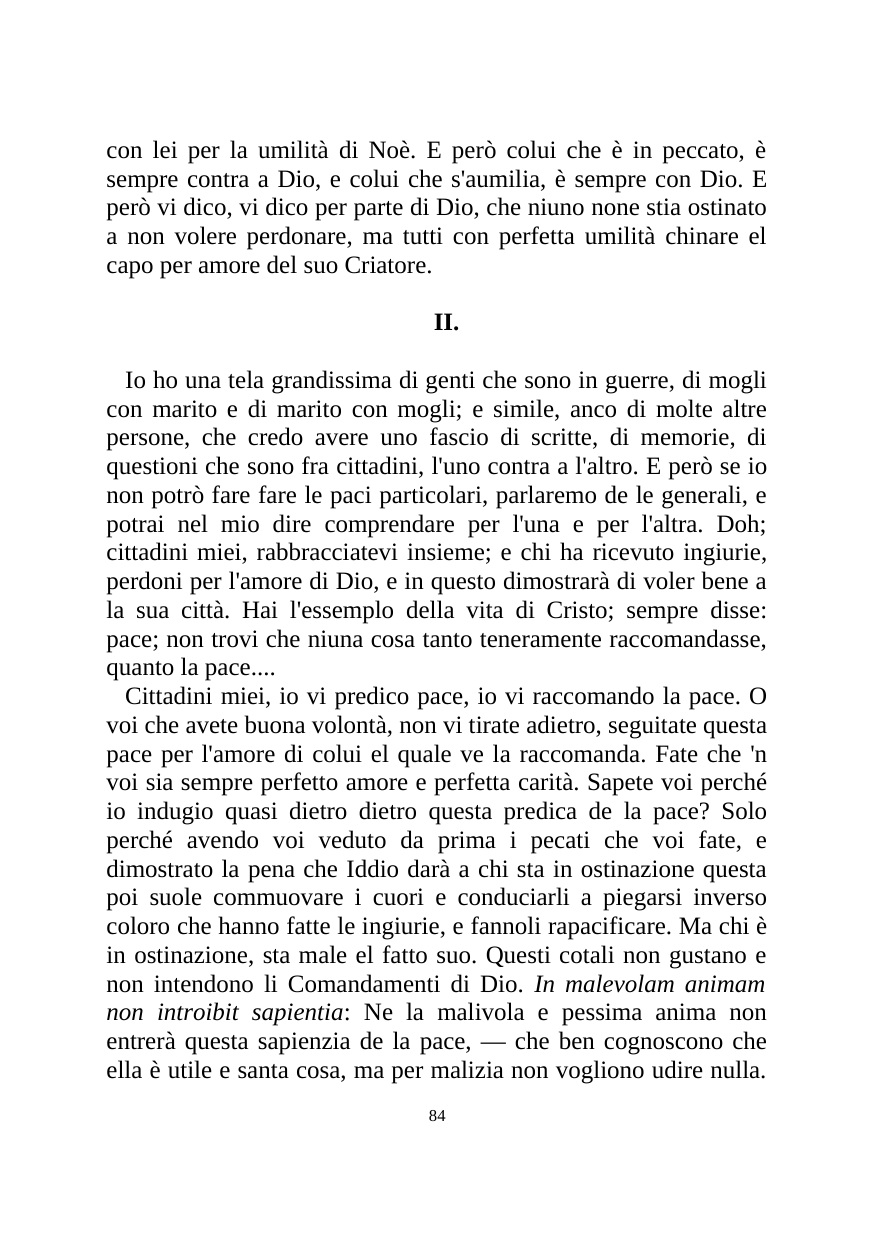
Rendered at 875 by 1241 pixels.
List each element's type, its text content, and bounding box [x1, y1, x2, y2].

text II. [106, 307, 768, 336]
text Io ho una tela grandissima di genti che sono in guerre, di mogli con marito e di marito con mogli; e simile, anco di molte altre persone, che credo avere uno fascio di scritte, di memorie, di questioni che sono fra cittadini, l'uno contra a l'altro. E però se io non potrò fare fare le paci particolari, parlaremo de le generali, e potrai nel mio dire comprendare per l'una e per l'altra. Doh; cittadini miei, rabbracciatevi insieme; e chi ha ricevuto ingiurie, perdoni per l'amore di Dio, e in questo dimostrarà di voler bene a la sua città. Hai l'essemplo della vita di Cristo; sempre disse: pace; non trovi che niuna cosa tanto teneramente raccomandasse, quanto la pace.... [106, 365, 768, 681]
text con lei per la umilità di Noè. E però colui che è in peccato, è sempre contra a Dio, e colui che s'aumilia, è sempre con Dio. E però vi dico, vi dico per parte di Dio, che niuno none stia ostinato a non volere perdonare, ma tutti con perfetta umilità chinare el capo per amore del suo Criatore. [106, 135, 768, 279]
text Cittadini miei, io vi predico pace, io vi raccomando la pace. O voi che avete buona volontà, non vi tirate adietro, seguitate questa pace per l'amore di colui el quale ve la raccomanda. Fate che 'n voi sia sempre perfetto amore e perfetta carità. Sapete voi perché io indugio quasi dietro dietro questa predica de la pace? Solo perché avendo voi veduto da prima i pecati che voi fate, e dimostrato la pena che Iddio darà a chi sta in ostinazione questa poi suole commuovare i cuori e conduciarli a piegarsi inverso coloro che hanno fatte le ingiurie, e fannoli rapacificare. Ma chi è in ostinazione, sta male el fatto suo. Questi cotali non gustano e non intendono li Comandamenti di Dio. In malevolam animam non introibit sapientia: Ne la malivola e pessima anima non entrerà questa sapienzia de la pace, — che ben cognoscono che ella è utile e santa cosa, ma per malizia non vogliono udire nulla. [106, 681, 768, 1084]
